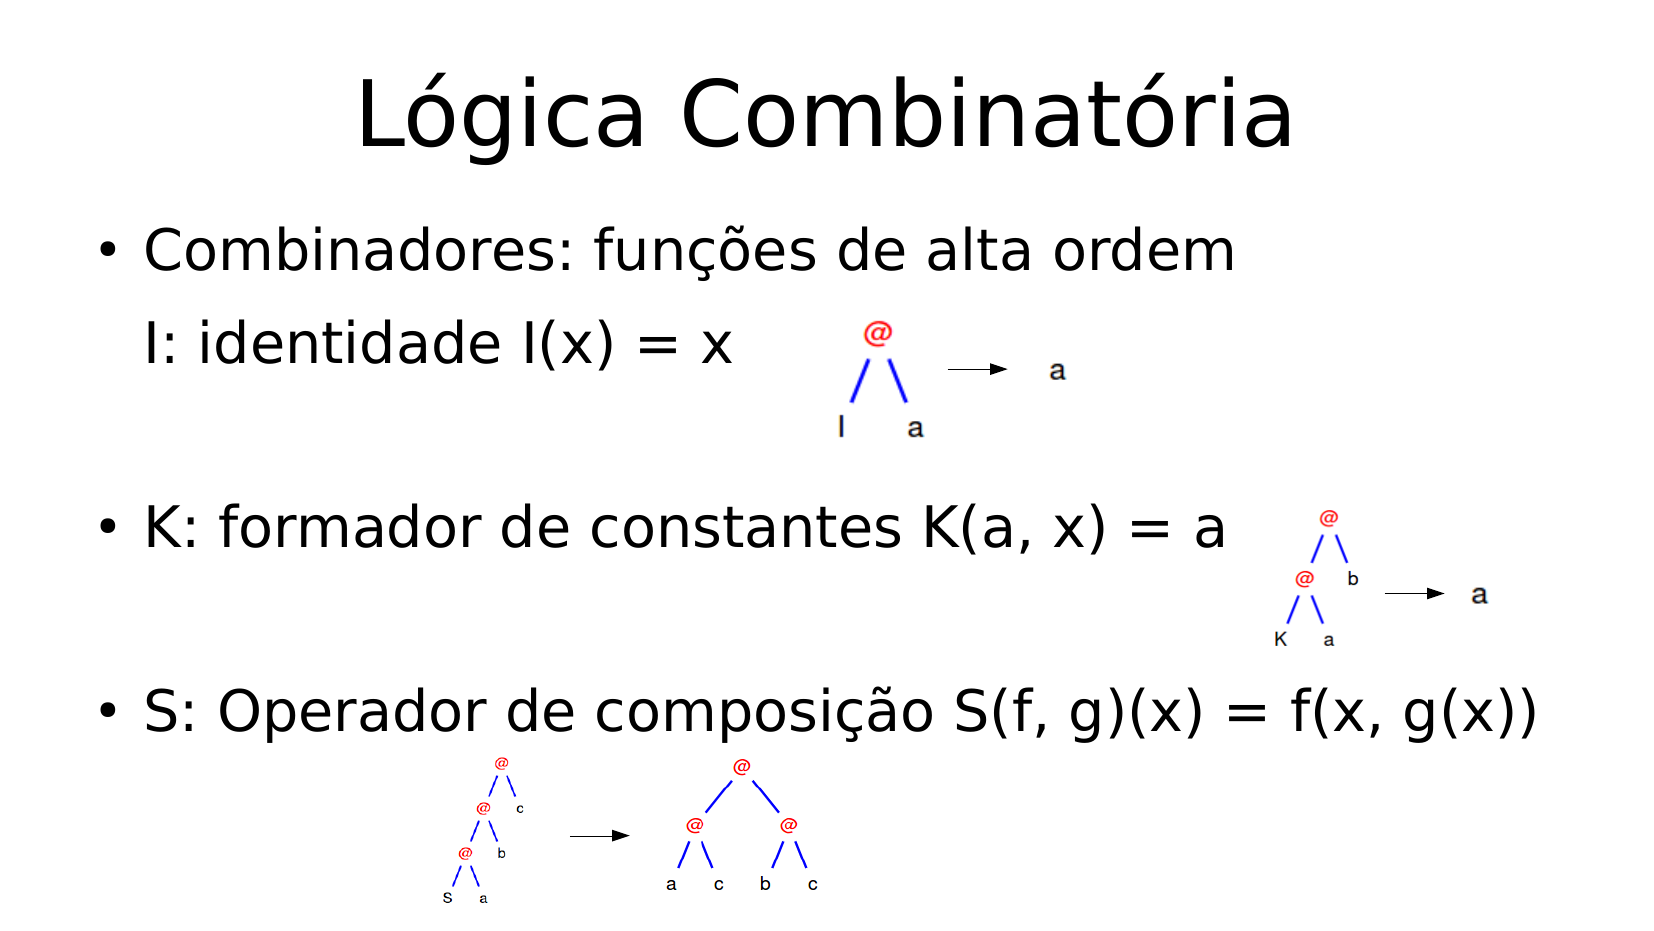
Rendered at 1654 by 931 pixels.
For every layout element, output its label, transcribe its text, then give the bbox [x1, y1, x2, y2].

list Combinadores: funções de alta ordem I: identidade I(x) = x K: formador de constantes K(a, x) = a S: Operador de composição S(f, g)(x) = f(x, g(x)) [82, 217, 1571, 758]
picture [431, 749, 541, 911]
picture [1260, 494, 1375, 659]
title Lógica Combinatória [82, 37, 1571, 193]
picture [659, 751, 829, 896]
picture [795, 301, 956, 467]
picture [1457, 574, 1508, 621]
picture [999, 329, 1111, 423]
